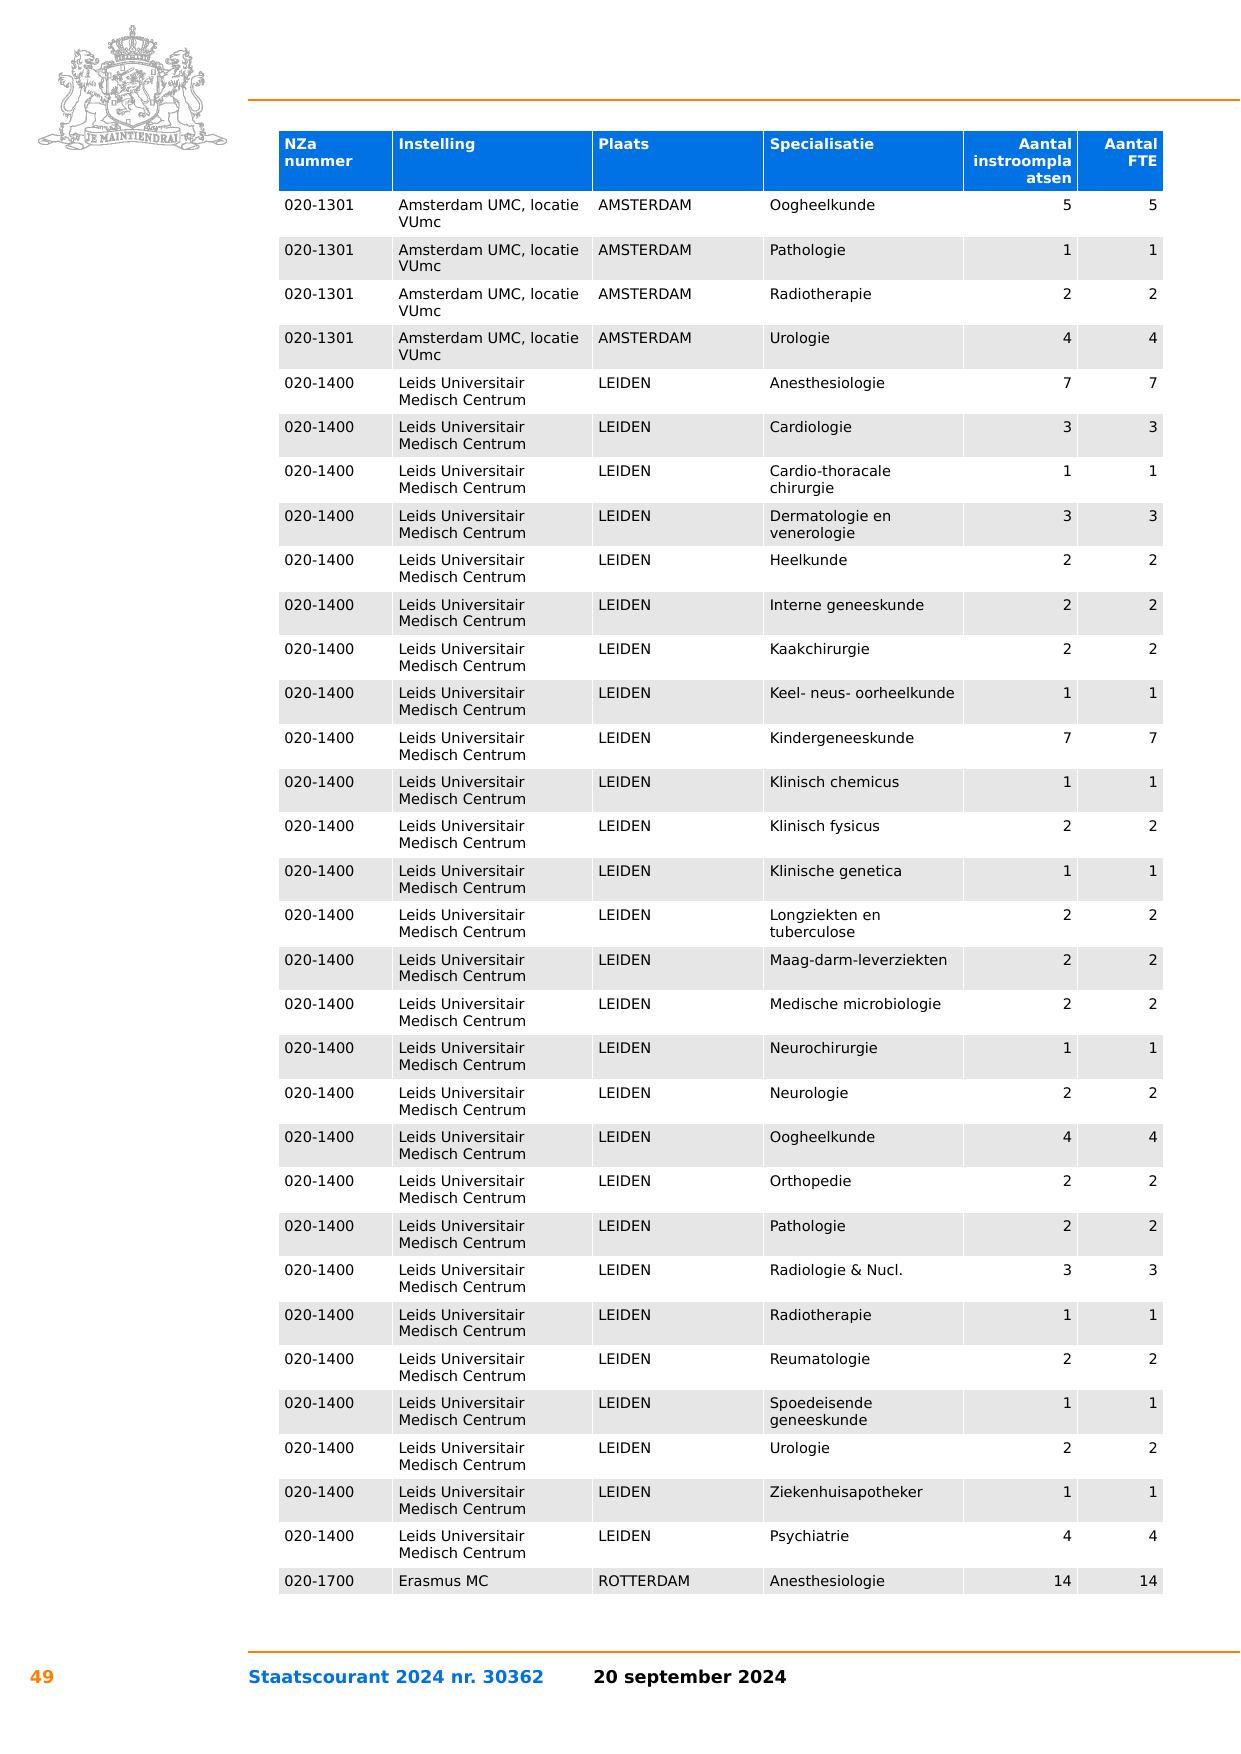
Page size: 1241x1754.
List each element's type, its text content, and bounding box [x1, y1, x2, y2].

table_cell LEIDEN [593, 769, 763, 812]
table_cell LEIDEN [593, 680, 763, 724]
table_cell LEIDEN [593, 814, 763, 857]
table_cell Reumatologie [764, 1346, 963, 1389]
table_cell 2 [1078, 1213, 1163, 1256]
table_cell LEIDEN [593, 1524, 763, 1567]
table_cell Amsterdam UMC, locatie VUmc [393, 192, 592, 236]
table_cell Amsterdam UMC, locatie VUmc [393, 281, 592, 324]
table_header Aantal FTE [1078, 131, 1163, 191]
table_cell Cardiologie [764, 414, 963, 457]
table_cell 1 [1078, 237, 1163, 280]
table_cell 1 [964, 1302, 1077, 1345]
table_cell AMSTERDAM [593, 281, 763, 324]
table_cell Urologie [764, 1435, 963, 1478]
table_cell 020-1400 [279, 547, 392, 591]
table_cell Leids Universitair Medisch Centrum [393, 1124, 592, 1167]
table_cell Spoedeisende geneeskunde [764, 1390, 963, 1434]
table_cell 1 [1078, 1035, 1163, 1079]
table_cell 1 [1078, 1390, 1163, 1434]
table_cell AMSTERDAM [593, 325, 763, 369]
table_header NZa nummer [279, 131, 392, 191]
table_cell 020-1400 [279, 1080, 392, 1123]
table_cell LEIDEN [593, 947, 763, 990]
table_cell 3 [1078, 1257, 1163, 1301]
table_cell LEIDEN [593, 459, 763, 502]
table_cell Urologie [764, 325, 963, 369]
table_cell Cardio-thoracale chirurgie [764, 459, 963, 502]
table_cell Leids Universitair Medisch Centrum [393, 503, 592, 546]
table_cell LEIDEN [593, 592, 763, 635]
table_cell Leids Universitair Medisch Centrum [393, 902, 592, 946]
table_cell 020-1400 [279, 858, 392, 901]
table_cell 2 [964, 814, 1077, 857]
table_cell Kindergeneeskunde [764, 725, 963, 768]
table_cell 020-1400 [279, 1035, 392, 1079]
table_cell 4 [964, 1524, 1077, 1567]
table_cell 020-1400 [279, 1435, 392, 1478]
table_cell 020-1400 [279, 1124, 392, 1167]
table_cell 020-1400 [279, 414, 392, 457]
table_cell 4 [964, 325, 1077, 369]
table_cell LEIDEN [593, 1302, 763, 1345]
table_cell 1 [964, 680, 1077, 724]
table_header Aantal instroomplaatsen [964, 131, 1077, 191]
table_cell 020-1400 [279, 1257, 392, 1301]
table_cell Leids Universitair Medisch Centrum [393, 725, 592, 768]
table_cell 1 [964, 1390, 1077, 1434]
table_cell 020-1400 [279, 1169, 392, 1212]
table_header Specialisatie [764, 131, 963, 191]
table_cell Maag-darm-leverziekten [764, 947, 963, 990]
table_cell 2 [964, 1169, 1077, 1212]
table_cell 1 [964, 1035, 1077, 1079]
table_cell 4 [1078, 1124, 1163, 1167]
table_cell 2 [964, 902, 1077, 946]
table_cell Leids Universitair Medisch Centrum [393, 769, 592, 812]
table_cell LEIDEN [593, 1257, 763, 1301]
table_cell 2 [1078, 1080, 1163, 1123]
table_cell 2 [964, 592, 1077, 635]
table_cell 020-1400 [279, 459, 392, 502]
table_cell 020-1400 [279, 1213, 392, 1256]
table_cell 14 [964, 1568, 1077, 1594]
table_cell Pathologie [764, 237, 963, 280]
table_cell Leids Universitair Medisch Centrum [393, 991, 592, 1034]
table_cell 020-1400 [279, 1390, 392, 1434]
table_cell 020-1400 [279, 814, 392, 857]
table_cell LEIDEN [593, 1213, 763, 1256]
table_cell 2 [1078, 592, 1163, 635]
table_cell LEIDEN [593, 1435, 763, 1478]
table_cell AMSTERDAM [593, 192, 763, 236]
table_cell 1 [1078, 769, 1163, 812]
table_cell 020-1301 [279, 325, 392, 369]
table_cell 5 [964, 192, 1077, 236]
table_cell 3 [964, 503, 1077, 546]
table_cell 3 [1078, 414, 1163, 457]
table_cell 1 [964, 237, 1077, 280]
table_cell Leids Universitair Medisch Centrum [393, 858, 592, 901]
table_cell Leids Universitair Medisch Centrum [393, 592, 592, 635]
table_cell Erasmus MC [393, 1568, 592, 1594]
table_cell 7 [964, 370, 1077, 413]
table_cell Leids Universitair Medisch Centrum [393, 680, 592, 724]
table_cell LEIDEN [593, 1124, 763, 1167]
table_cell Ziekenhuisapotheker [764, 1479, 963, 1522]
table_cell LEIDEN [593, 414, 763, 457]
table_cell Interne geneeskunde [764, 592, 963, 635]
table_cell LEIDEN [593, 1080, 763, 1123]
table_cell 2 [964, 1435, 1077, 1478]
table_cell LEIDEN [593, 725, 763, 768]
table_cell 4 [1078, 325, 1163, 369]
table_cell Dermatologie en venerologie [764, 503, 963, 546]
table_cell 2 [1078, 1169, 1163, 1212]
table_cell AMSTERDAM [593, 237, 763, 280]
table_cell 020-1400 [279, 503, 392, 546]
table_cell 020-1400 [279, 636, 392, 679]
table_cell 020-1400 [279, 991, 392, 1034]
table_cell 2 [1078, 947, 1163, 990]
table_cell Leids Universitair Medisch Centrum [393, 636, 592, 679]
table_cell 5 [1078, 192, 1163, 236]
table_cell 020-1400 [279, 1346, 392, 1389]
table_cell 020-1400 [279, 680, 392, 724]
table_cell 2 [1078, 547, 1163, 591]
table_cell Longziekten en tuberculose [764, 902, 963, 946]
table_cell 14 [1078, 1568, 1163, 1594]
table_cell Leids Universitair Medisch Centrum [393, 547, 592, 591]
table_cell 020-1400 [279, 592, 392, 635]
table_cell 1 [964, 858, 1077, 901]
table_cell 1 [1078, 1479, 1163, 1522]
table_cell 2 [1078, 1346, 1163, 1389]
table_cell Amsterdam UMC, locatie VUmc [393, 237, 592, 280]
table_cell 2 [964, 636, 1077, 679]
table_cell 1 [1078, 1302, 1163, 1345]
table_cell Oogheelkunde [764, 192, 963, 236]
table_cell 020-1400 [279, 902, 392, 946]
table_cell Leids Universitair Medisch Centrum [393, 1435, 592, 1478]
table_cell 2 [1078, 1435, 1163, 1478]
table_cell 3 [964, 1257, 1077, 1301]
table_header Instelling [393, 131, 592, 191]
table_cell 1 [1078, 680, 1163, 724]
table_cell Leids Universitair Medisch Centrum [393, 1035, 592, 1079]
table_cell 020-1400 [279, 1479, 392, 1522]
table_cell Leids Universitair Medisch Centrum [393, 1390, 592, 1434]
table_cell 1 [1078, 858, 1163, 901]
table_cell 020-1400 [279, 370, 392, 413]
table_cell Leids Universitair Medisch Centrum [393, 947, 592, 990]
table_cell LEIDEN [593, 547, 763, 591]
table_cell Leids Universitair Medisch Centrum [393, 1479, 592, 1522]
table_cell 020-1400 [279, 1524, 392, 1567]
table_cell LEIDEN [593, 1479, 763, 1522]
table_cell LEIDEN [593, 991, 763, 1034]
table_cell 2 [1078, 281, 1163, 324]
table_cell 2 [1078, 814, 1163, 857]
table_cell 020-1400 [279, 725, 392, 768]
table_cell Pathologie [764, 1213, 963, 1256]
table_cell 4 [964, 1124, 1077, 1167]
table_cell 1 [964, 1479, 1077, 1522]
table_cell LEIDEN [593, 503, 763, 546]
table_cell Radiologie & Nucl. [764, 1257, 963, 1301]
table_cell LEIDEN [593, 858, 763, 901]
table_cell LEIDEN [593, 902, 763, 946]
table_cell Orthopedie [764, 1169, 963, 1212]
table_cell Leids Universitair Medisch Centrum [393, 1346, 592, 1389]
table_cell Leids Universitair Medisch Centrum [393, 414, 592, 457]
table_cell 020-1301 [279, 281, 392, 324]
table_cell Medische microbiologie [764, 991, 963, 1034]
table_cell 7 [964, 725, 1077, 768]
table_cell Klinisch fysicus [764, 814, 963, 857]
table_cell LEIDEN [593, 1390, 763, 1434]
table_cell 020-1400 [279, 947, 392, 990]
table_cell 020-1400 [279, 769, 392, 812]
table_cell LEIDEN [593, 370, 763, 413]
table_cell 7 [1078, 370, 1163, 413]
table_cell Leids Universitair Medisch Centrum [393, 1213, 592, 1256]
table_cell Leids Universitair Medisch Centrum [393, 814, 592, 857]
table_cell Psychiatrie [764, 1524, 963, 1567]
table_cell 3 [1078, 503, 1163, 546]
table_cell Anesthesiologie [764, 1568, 963, 1594]
table_cell Amsterdam UMC, locatie VUmc [393, 325, 592, 369]
table_cell 2 [964, 547, 1077, 591]
table_cell 4 [1078, 1524, 1163, 1567]
picture [38, 25, 227, 150]
table_cell Leids Universitair Medisch Centrum [393, 1080, 592, 1123]
table_cell 020-1700 [279, 1568, 392, 1594]
table_cell ROTTERDAM [593, 1568, 763, 1594]
table_cell 2 [964, 1213, 1077, 1256]
table_cell 020-1400 [279, 1302, 392, 1345]
table_cell 2 [1078, 902, 1163, 946]
table_cell 020-1301 [279, 192, 392, 236]
table_cell Radiotherapie [764, 281, 963, 324]
table_cell 2 [964, 1080, 1077, 1123]
table_header Plaats [593, 131, 763, 191]
table_cell 2 [964, 947, 1077, 990]
table_cell Leids Universitair Medisch Centrum [393, 1169, 592, 1212]
table_cell Neurologie [764, 1080, 963, 1123]
table_cell Oogheelkunde [764, 1124, 963, 1167]
table_cell Neurochirurgie [764, 1035, 963, 1079]
table_cell 2 [964, 991, 1077, 1034]
table_cell Radiotherapie [764, 1302, 963, 1345]
table_cell 1 [964, 459, 1077, 502]
table_cell 2 [1078, 636, 1163, 679]
table_cell Leids Universitair Medisch Centrum [393, 1524, 592, 1567]
table_cell Leids Universitair Medisch Centrum [393, 370, 592, 413]
table_cell Leids Universitair Medisch Centrum [393, 1257, 592, 1301]
table_cell Leids Universitair Medisch Centrum [393, 459, 592, 502]
table_cell LEIDEN [593, 1035, 763, 1079]
table_cell 2 [1078, 991, 1163, 1034]
table_cell Heelkunde [764, 547, 963, 591]
table_cell 020-1301 [279, 237, 392, 280]
table_cell 1 [964, 769, 1077, 812]
table_cell 7 [1078, 725, 1163, 768]
table_cell 2 [964, 281, 1077, 324]
table_cell Keel- neus- oorheelkunde [764, 680, 963, 724]
table_cell Leids Universitair Medisch Centrum [393, 1302, 592, 1345]
table_cell 2 [964, 1346, 1077, 1389]
table_cell 3 [964, 414, 1077, 457]
table_cell LEIDEN [593, 1169, 763, 1212]
table_cell Anesthesiologie [764, 370, 963, 413]
table_cell Kaakchirurgie [764, 636, 963, 679]
table_cell LEIDEN [593, 1346, 763, 1389]
table_cell Klinische genetica [764, 858, 963, 901]
table_cell 1 [1078, 459, 1163, 502]
table_cell Klinisch chemicus [764, 769, 963, 812]
table_cell LEIDEN [593, 636, 763, 679]
